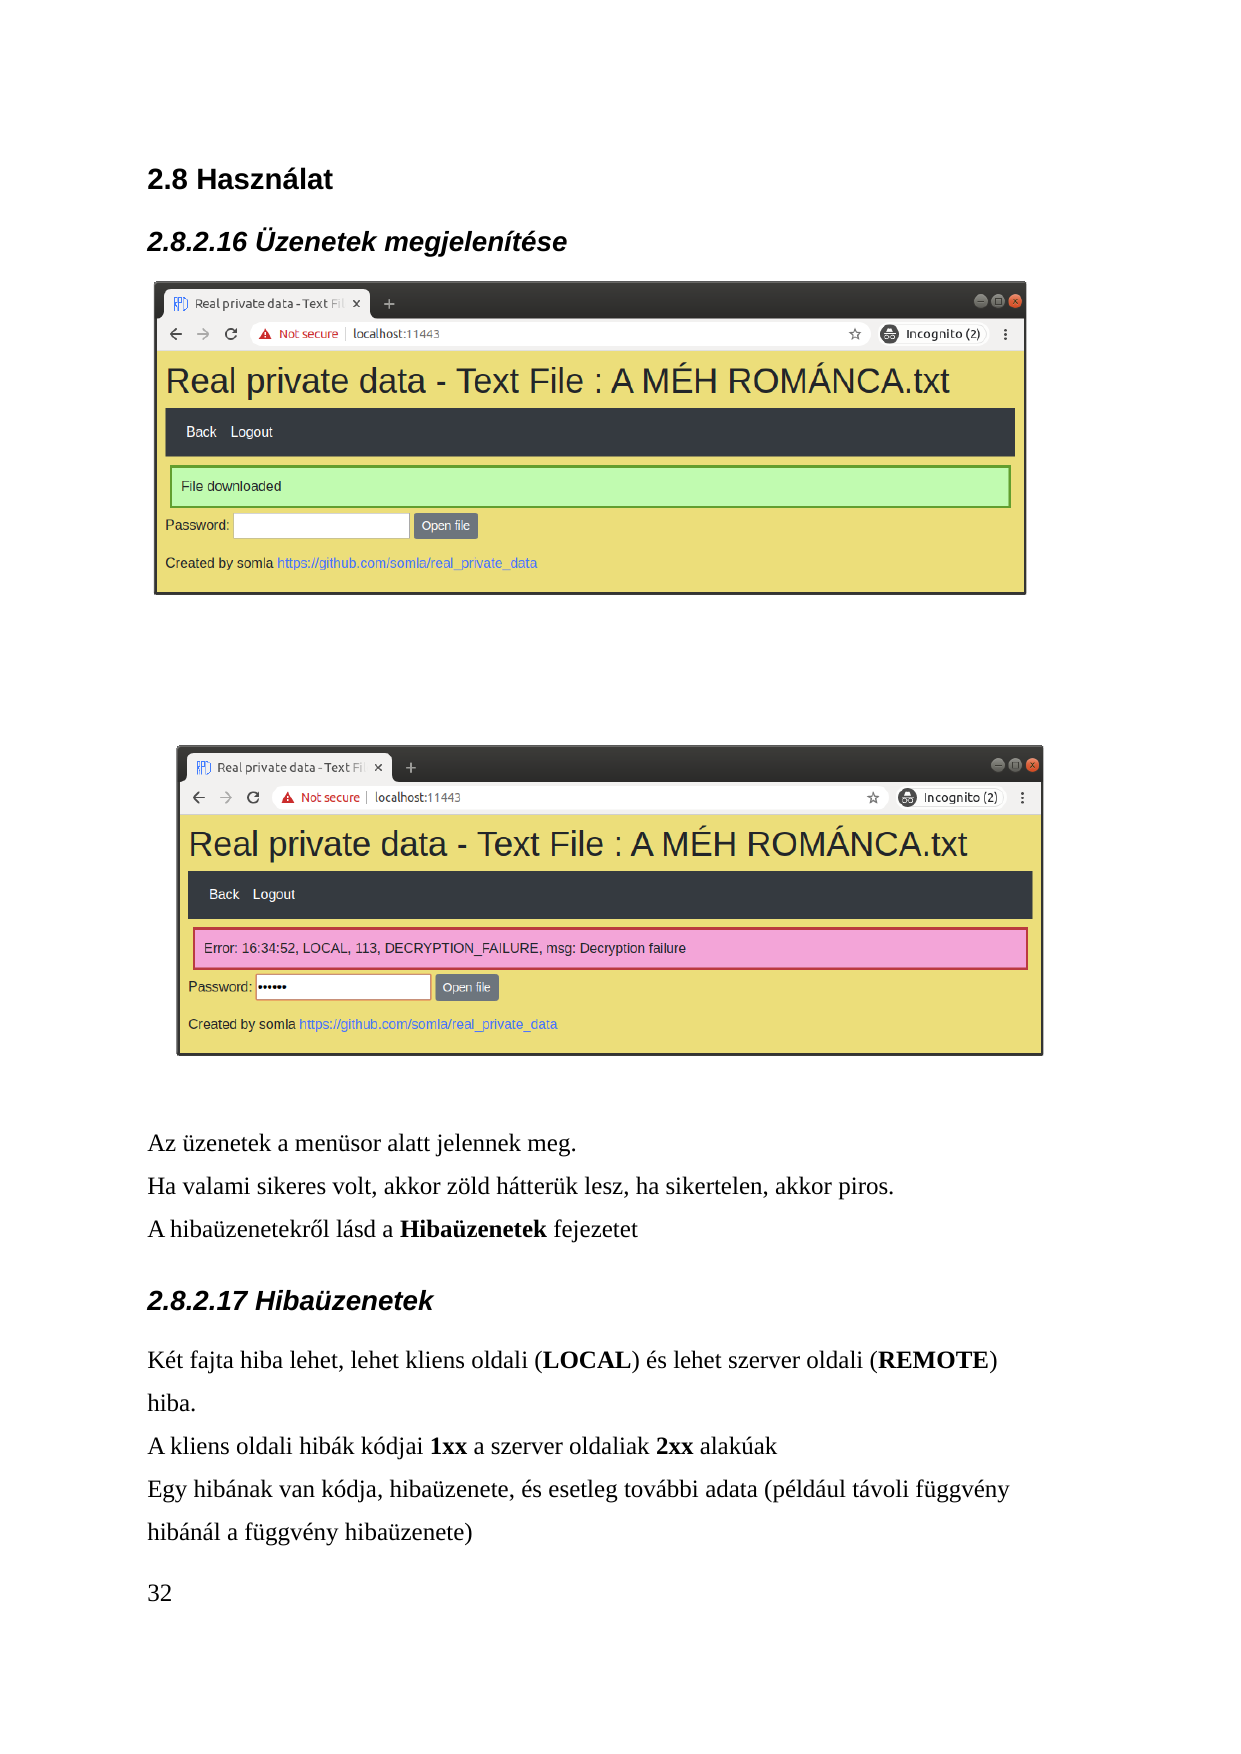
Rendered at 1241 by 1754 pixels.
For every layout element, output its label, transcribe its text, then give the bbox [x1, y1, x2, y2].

text Két fajta hiba lehet, lehet kliens oldali (LOCAL) és lehet szerver oldali (REMOTE) hiba. A kliens oldali hibák kódjai 1xx a szerver oldaliak 2xx alakúak Egy hibának van kódja, hibaüzenete, és esetleg további adata (például távoli függvény hibánál a függvény hibaüzenete) [147, 1345, 1033, 1546]
picture [176, 745, 1044, 1056]
picture [153, 281, 1027, 595]
subtitle Üzenetek megjelenítése [147, 225, 1033, 257]
text Az üzenetek a menüsor alatt jelennek meg. Ha valami sikeres volt, akkor zöld hátterük lesz, ha sikertelen, akkor piros. A hibaüzenetekről lásd a Hibaüzenetek fejezetet [147, 1128, 1033, 1243]
subtitle Hibaüzenetek [147, 1284, 1033, 1316]
